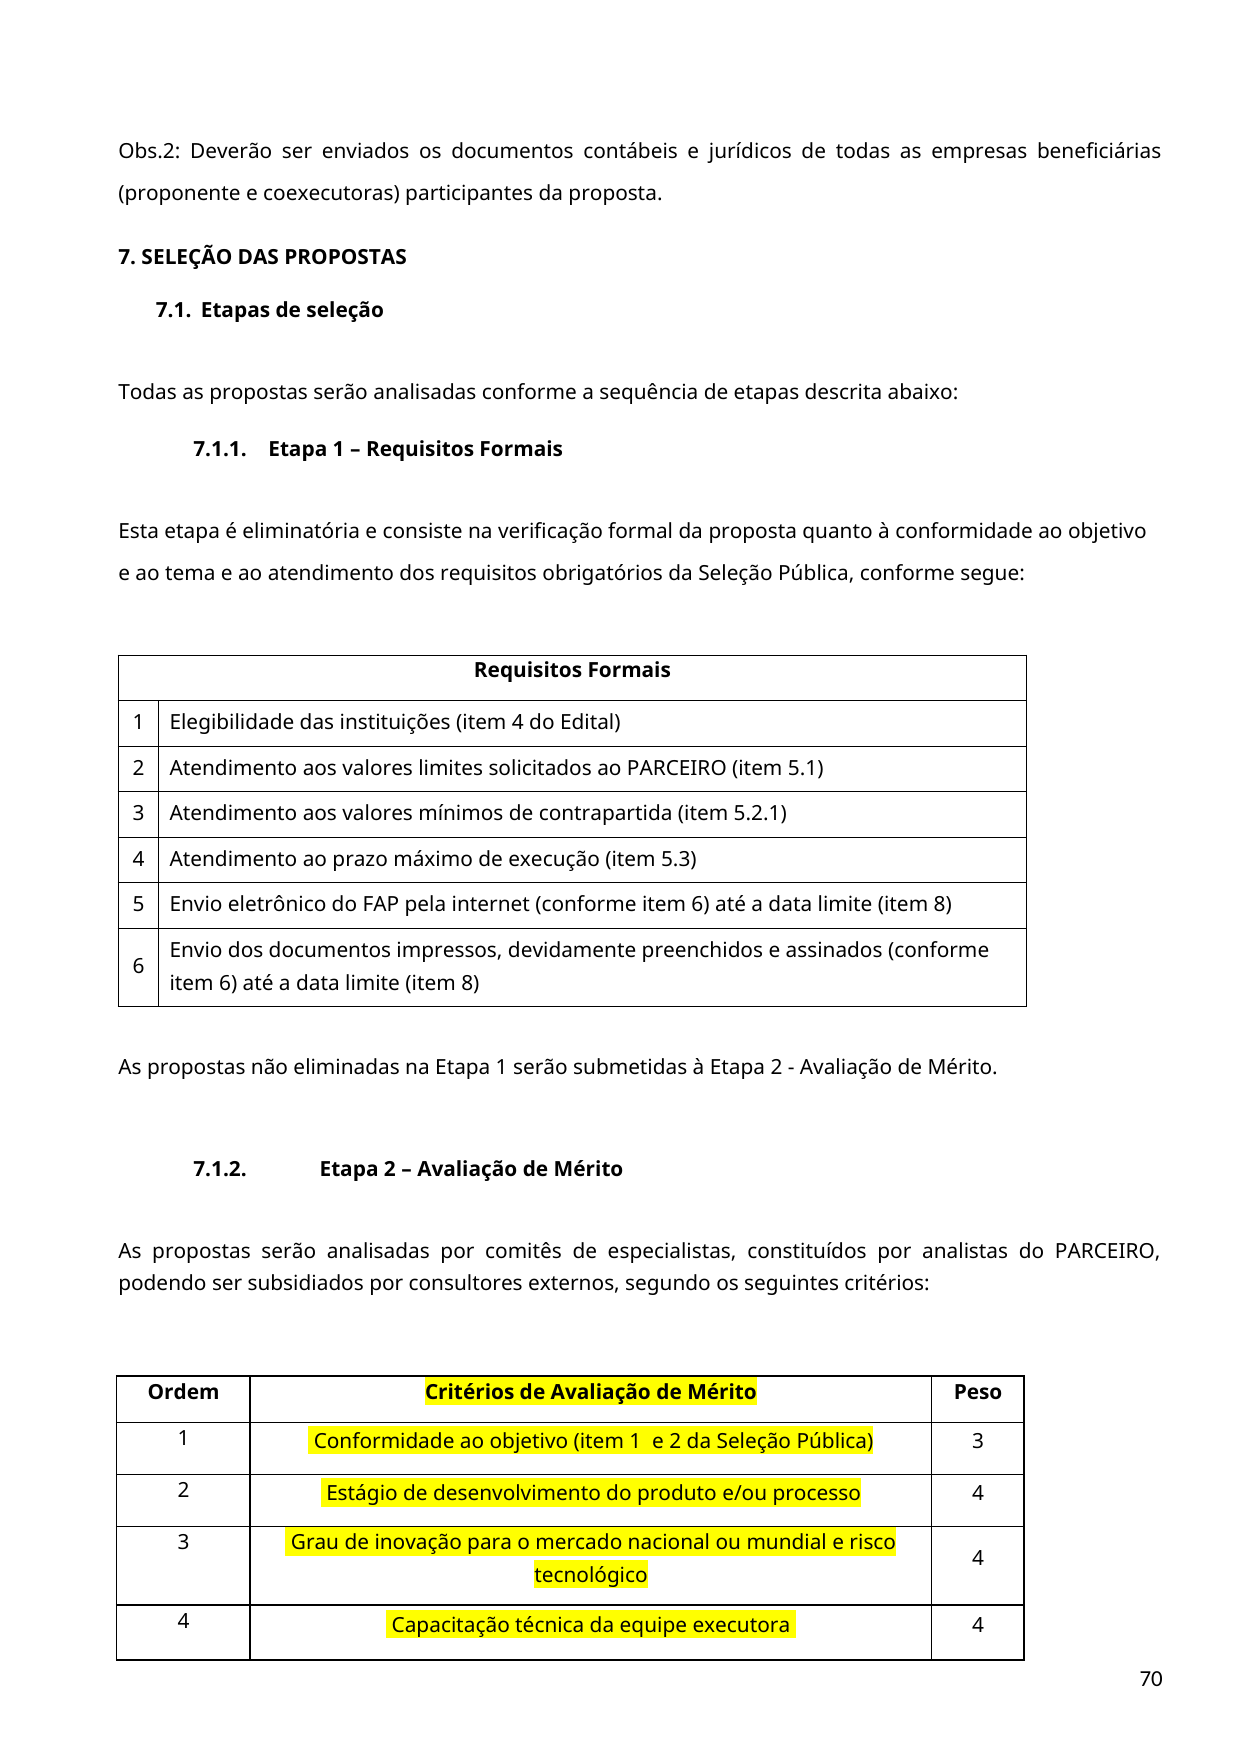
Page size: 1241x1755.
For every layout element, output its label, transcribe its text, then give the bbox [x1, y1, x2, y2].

table_cell Elegibilidade das instituições (item 4 do Edital) [159, 701, 1026, 746]
table_cell 4 [932, 1527, 1023, 1604]
table_cell Conformidade ao objetivo (item 1 e 2 da Seleção Pública) [251, 1423, 931, 1473]
table_cell 4 [119, 838, 158, 882]
list Etapa 1 – Requisitos Formais [118, 434, 1162, 462]
list Etapa 2 – Avaliação de Mérito [193, 1154, 1162, 1182]
table_header Requisitos Formais [119, 656, 1026, 700]
table_cell 4 [932, 1606, 1023, 1659]
table_cell 3 [119, 792, 158, 837]
text 7. SELEÇÃO DAS PROPOSTAS [118, 242, 1162, 270]
text Esta etapa é eliminatória e consiste na verificação formal da proposta quanto à conformidade ao objetivo e ao tema e ao atendimento dos requisitos obrigatórios da Seleção Pública, conforme segue: [118, 516, 1162, 587]
table_cell Atendimento aos valores limites solicitados ao PARCEIRO (item 5.1) [159, 747, 1026, 791]
table_cell 1 [117, 1423, 249, 1473]
text As propostas serão analisadas por comitês de especialistas, constituídos por analistas do PARCEIRO, podendo ser subsidiados por consultores externos, segundo os seguintes critérios: [118, 1236, 1162, 1297]
text Obs.2: Deverão ser enviados os documentos contábeis e jurídicos de todas as empresas beneficiárias (proponente e coexecutoras) participantes da proposta. [118, 136, 1162, 207]
table_cell Estágio de desenvolvimento do produto e/ou processo [251, 1475, 931, 1526]
table_cell 6 [119, 929, 158, 1006]
table_cell Atendimento ao prazo máximo de execução (item 5.3) [159, 838, 1026, 882]
list Etapas de seleção [156, 295, 1162, 324]
table_header Ordem [117, 1377, 249, 1421]
table_cell 1 [119, 701, 158, 746]
table_cell 3 [932, 1423, 1023, 1473]
table_cell Capacitação técnica da equipe executora [251, 1606, 931, 1659]
table_cell 4 [117, 1606, 249, 1659]
table_cell 4 [932, 1475, 1023, 1526]
table_cell 5 [119, 883, 158, 928]
table_cell 2 [117, 1475, 249, 1526]
table_cell Envio dos documentos impressos, devidamente preenchidos e assinados (conforme item 6) até a data limite (item 8) [159, 929, 1026, 1006]
table_cell Envio eletrônico do FAP pela internet (conforme item 6) até a data limite (item 8) [159, 883, 1026, 928]
text As propostas não eliminadas na Etapa 1 serão submetidas à Etapa 2 - Avaliação de Mérito. [118, 1052, 1162, 1080]
table_cell 2 [119, 747, 158, 791]
table_header Peso [932, 1377, 1023, 1421]
table_cell Atendimento aos valores mínimos de contrapartida (item 5.2.1) [159, 792, 1026, 837]
text Todas as propostas serão analisadas conforme a sequência de etapas descrita abaixo: [118, 377, 1162, 406]
table_cell 3 [117, 1527, 249, 1604]
table_cell Grau de inovação para o mercado nacional ou mundial e risco tecnológico [251, 1527, 931, 1604]
table_header Critérios de Avaliação de Mérito [251, 1377, 931, 1421]
